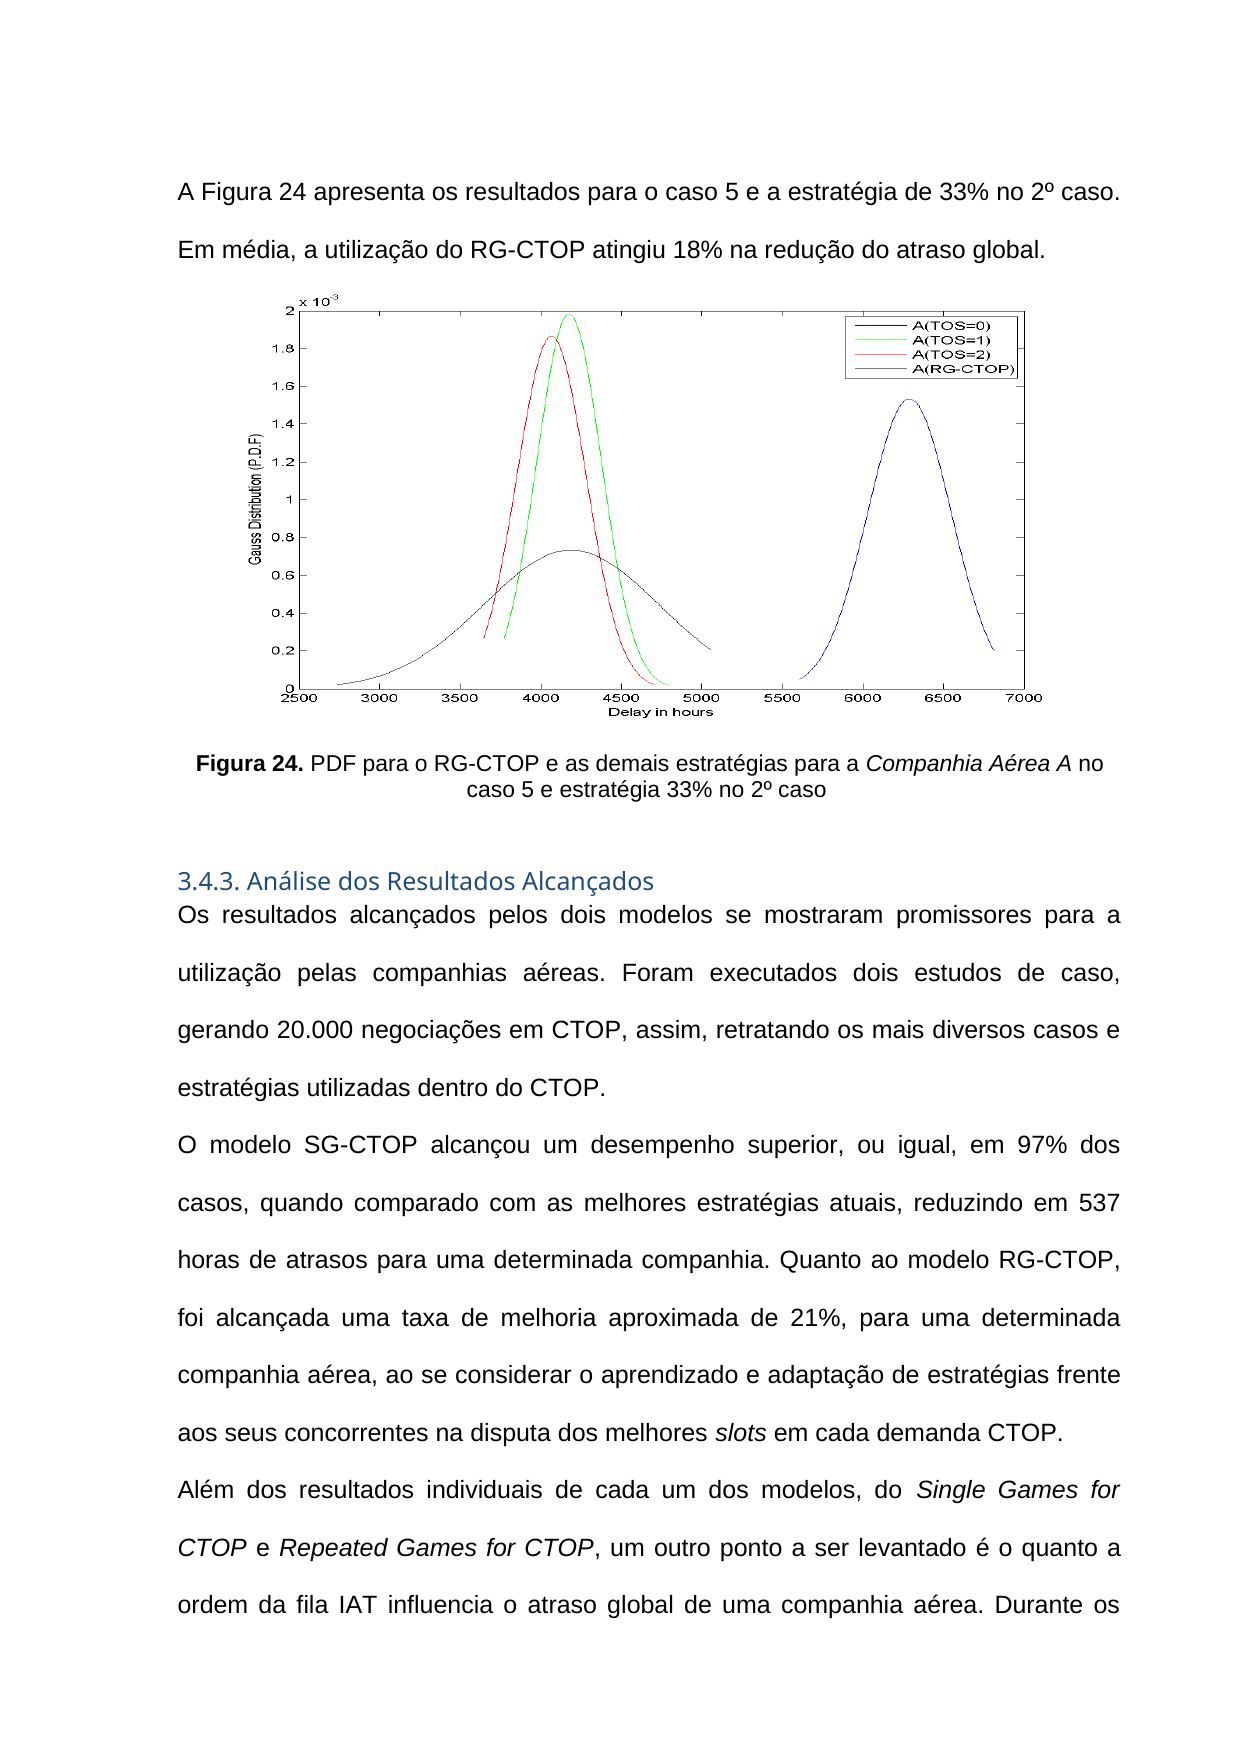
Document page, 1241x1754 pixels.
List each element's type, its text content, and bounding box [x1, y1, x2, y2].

text Figura 24. PDF para o RG-CTOP e as demais estratégias para a Companhia Aérea A no caso 5 e estratégia 33% no 2º caso [177, 750, 1122, 802]
text Além dos resultados individuais de cada um dos modelos, do Single Games for CTOP e Repeated Games for CTOP, um outro ponto a ser levantado é o quanto a ordem da fila IAT influencia o atraso global de uma companhia aérea. Durante os [177, 1475, 1122, 1619]
text Os resultados alcançados pelos dois modelos se mostraram promissores para a utilização pelas companhias aéreas. Foram executados dois estudos de caso, gerando 20.000 negociações em CTOP, assim, retratando os mais diversos casos e estratégias utilizadas dentro do CTOP. [177, 900, 1122, 1102]
subtitle 3.4.3. Análise dos Resultados Alcançados [177, 864, 1122, 898]
text A Figura 24 apresenta os resultados para o caso 5 e a estratégia de 33% no 2º caso. Em média, a utilização do RG-CTOP atingiu 18% na redução do atraso global. [177, 177, 1122, 263]
text O modelo SG-CTOP alcançou um desempenho superior, ou igual, em 97% dos casos, quando comparado com as melhores estratégias atuais, reduzindo em 537 horas de atrasos para uma determinada companhia. Quanto ao modelo RG-CTOP, foi alcançada uma taxa de melhoria aproximada de 21%, para uma determinada companhia aérea, ao se considerar o aprendizado e adaptação de estratégias frente aos seus concorrentes na disputa dos melhores slots em cada demanda CTOP. [177, 1130, 1122, 1447]
